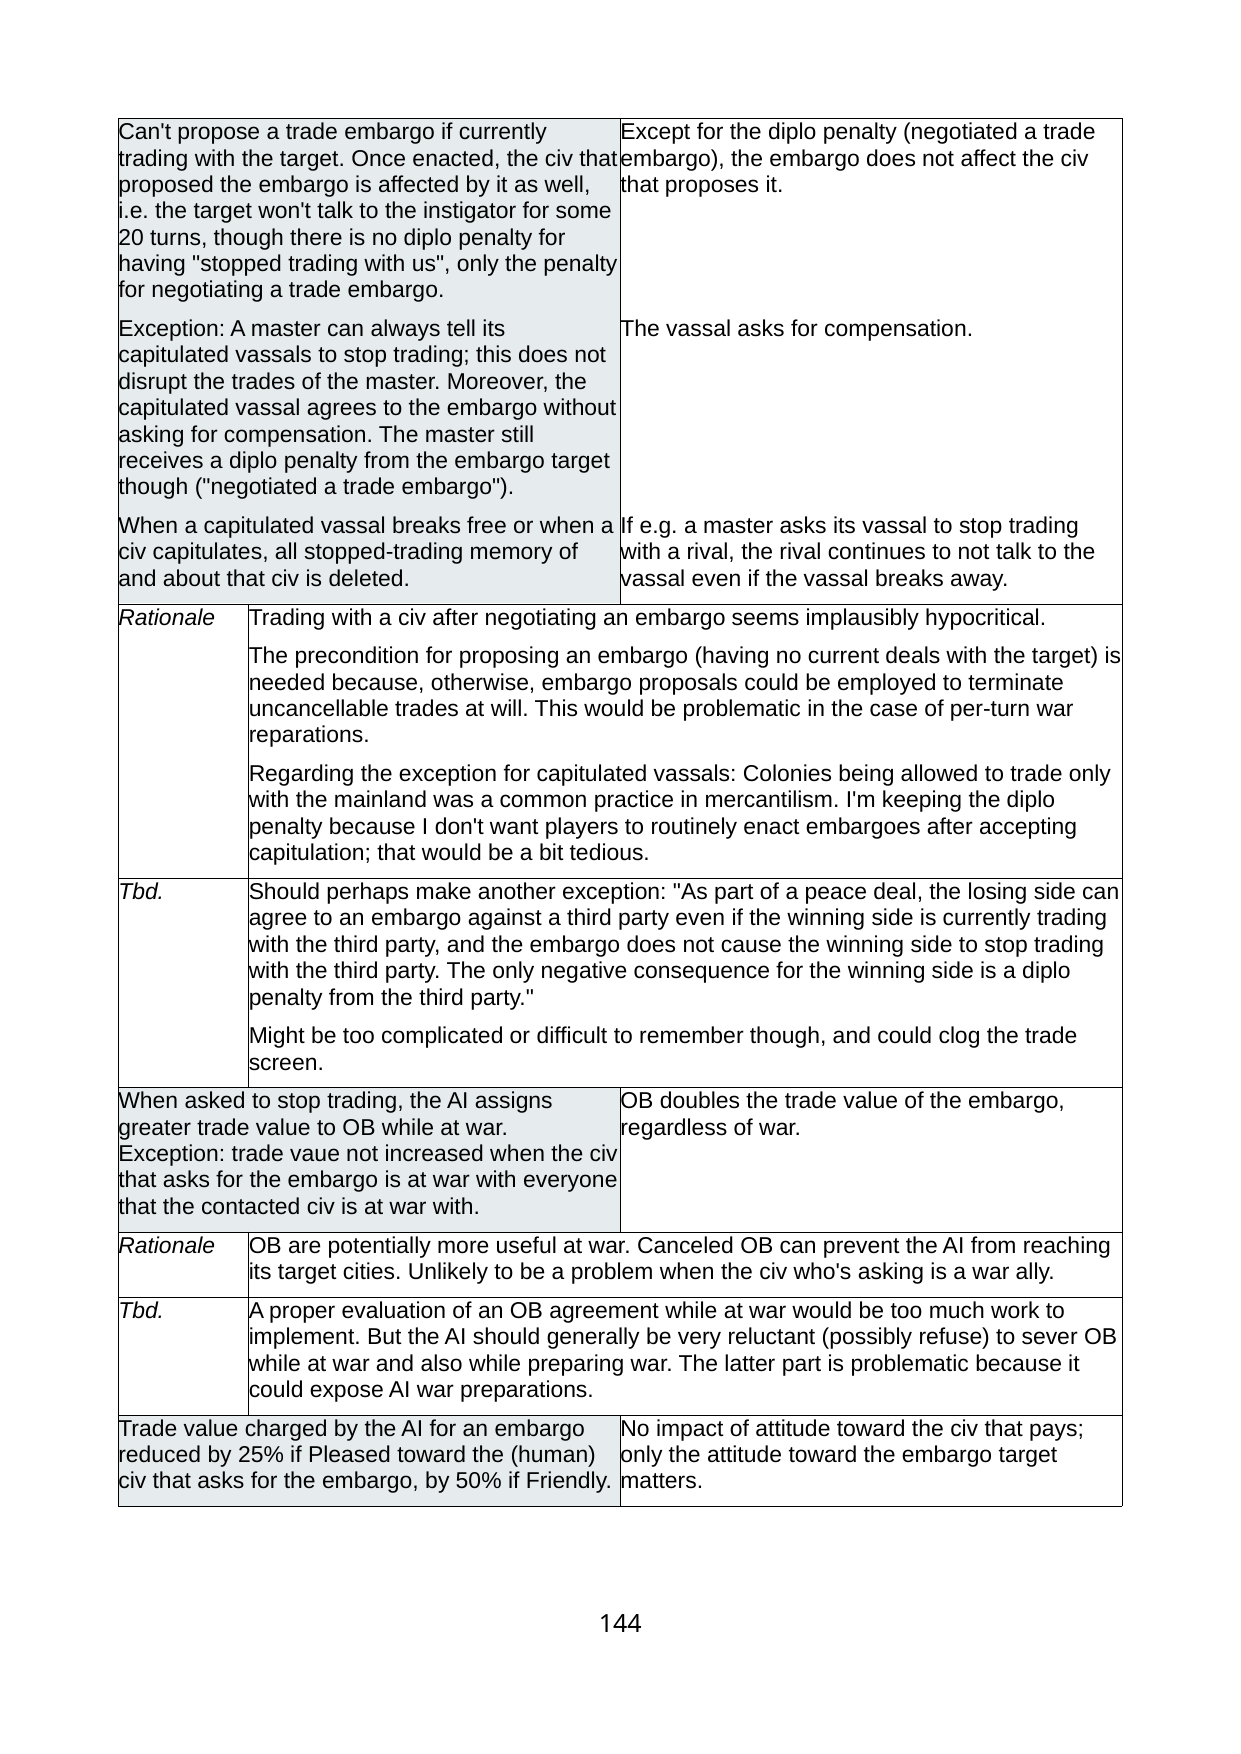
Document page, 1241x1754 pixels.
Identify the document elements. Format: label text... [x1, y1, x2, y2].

table_cell When asked to stop trading, the AI assigns greater trade value to OB while at war. Exception: trade vaue not increased when the civ that asks for the embargo is at war with everyone that the contacted civ is at war with. [119, 1088, 620, 1232]
table_cell Rationale [119, 1233, 248, 1297]
table_cell No impact of attitude toward the civ that pays; only the attitude toward the embargo target matters. [621, 1416, 1122, 1506]
table_cell A proper evaluation of an OB agreement while at war would be too much work to implement. But the AI should generally be very reluctant (possibly refuse) to sever OB while at war and also while preparing war. The latter part is problematic because it could expose AI war preparations. [249, 1298, 1122, 1415]
table_cell Except for the diplo penalty (negotiated a trade embargo), the embargo does not affect the civ that proposes it. The vassal asks for compensation. If e.g. a master asks its vassal to stop trading with a rival, the rival continues to not talk to the vassal even if the vassal breaks away. [621, 119, 1122, 603]
table_cell Rationale [119, 605, 248, 878]
table_cell Tbd. [119, 879, 248, 1087]
table_cell Trade value charged by the AI for an embargo reduced by 25% if Pleased toward the (human) civ that asks for the embargo, by 50% if Friendly. [119, 1416, 620, 1506]
table_cell Can't propose a trade embargo if currently trading with the target. Once enacted, the civ that proposed the embargo is affected by it as well, i.e. the target won't talk to the instigator for some 20 turns, though there is no diplo penalty for having "stopped trading with us", only the penalty for negotiating a trade embargo. Exception: A master can always tell its capitulated vassals to stop trading; this does not disrupt the trades of the master. Moreover, the capitulated vassal agrees to the embargo without asking for compensation. The master still receives a diplo penalty from the embargo target though ("negotiated a trade embargo"). When a capitulated vassal breaks free or when a civ capitulates, all stopped-trading memory of and about that civ is deleted. [119, 119, 620, 603]
table_cell OB are potentially more useful at war. Canceled OB can prevent the AI from reaching its target cities. Unlikely to be a problem when the civ who's asking is a war ally. [249, 1233, 1122, 1297]
table_cell Trading with a civ after negotiating an embargo seems implausibly hypocritical. The precondition for proposing an embargo (having no current deals with the target) is needed because, otherwise, embargo proposals could be employed to terminate uncancellable trades at will. This would be problematic in the case of per-turn war reparations. Regarding the exception for capitulated vassals: Colonies being allowed to trade only with the mainland was a common practice in mercantilism. I'm keeping the diplo penalty because I don't want players to routinely enact embargoes after accepting capitulation; that would be a bit tedious. [249, 605, 1122, 878]
table_cell OB doubles the trade value of the embargo, regardless of war. [621, 1088, 1122, 1232]
table_cell Tbd. [119, 1298, 248, 1415]
table_cell Should perhaps make another exception: "As part of a peace deal, the losing side can agree to an embargo against a third party even if the winning side is currently trading with the third party, and the embargo does not cause the winning side to stop trading with the third party. The only negative consequence for the winning side is a diplo penalty from the third party." Might be too complicated or difficult to remember though, and could clog the trade screen. [249, 879, 1122, 1087]
